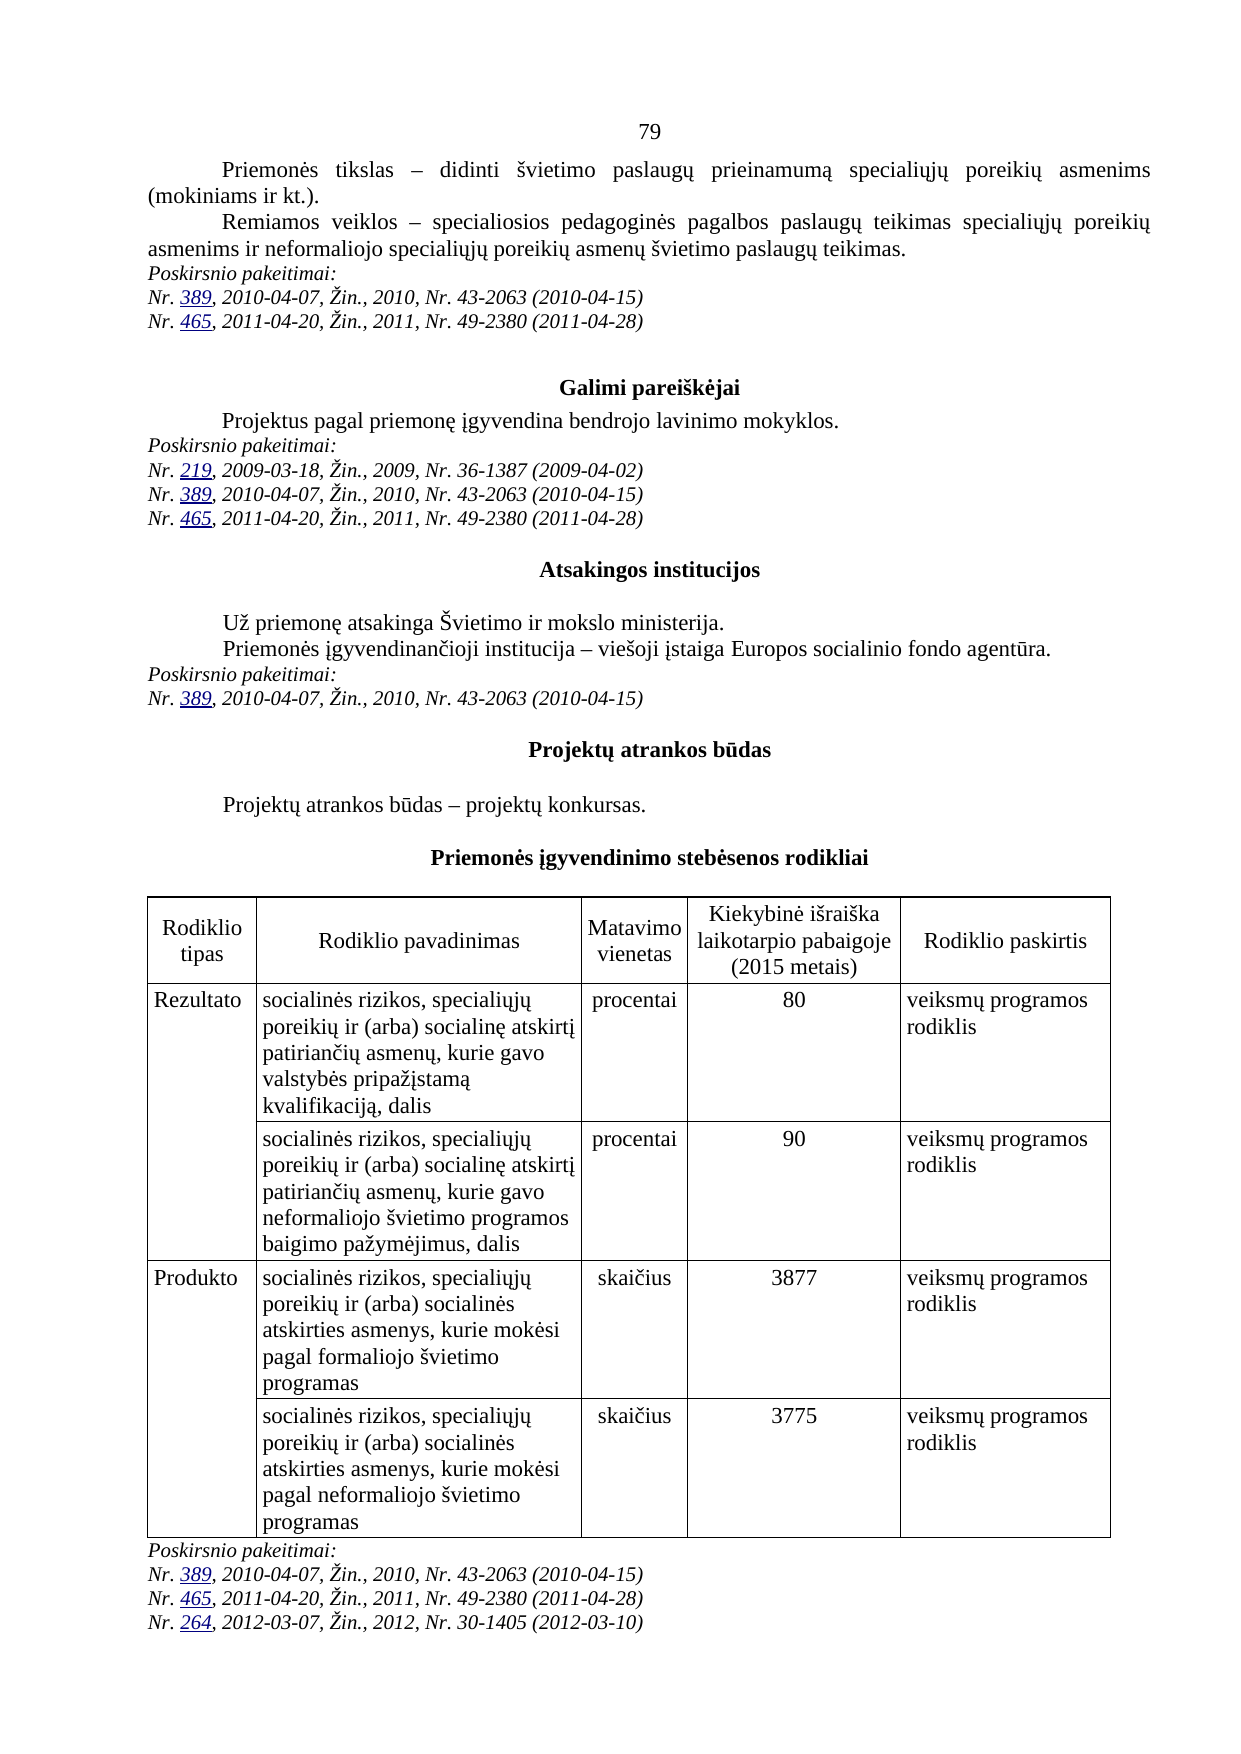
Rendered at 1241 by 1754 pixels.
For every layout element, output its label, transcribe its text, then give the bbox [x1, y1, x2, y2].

text Nr. 465, 2011-04-20, Žin., 2011, Nr. 49-2380 (2011-04-28) [148, 1586, 1152, 1610]
table_header Rodiklio paskirtis [901, 898, 1110, 982]
table_cell Produkto [148, 1261, 256, 1537]
text Galimi pareiškėjai [148, 374, 1152, 401]
table_header Kiekybinė išraiška laikotarpio pabaigoje (2015 metais) [688, 898, 900, 982]
table_cell 3775 [688, 1399, 900, 1537]
table_cell skaičius [582, 1261, 687, 1398]
text Remiamos veiklos – specialiosios pedagoginės pagalbos paslaugų teikimas specialiųjų poreikių asmenims ir neformaliojo specialiųjų poreikių asmenų švietimo paslaugų teikimas. [148, 208, 1152, 261]
text Nr. 389, 2010-04-07, Žin., 2010, Nr. 43-2063 (2010-04-15) [148, 482, 1152, 506]
text Priemonės įgyvendinančioji institucija – viešoji įstaiga Europos socialinio fondo agentūra. [148, 635, 1152, 661]
table_cell socialinės rizikos, specialiųjų poreikių ir (arba) socialinę atskirtį patiriančių asmenų, kurie gavo valstybės pripažįstamą kvalifikaciją, dalis [257, 984, 581, 1121]
text Atsakingos institucijos [148, 556, 1152, 582]
text Projektus pagal priemonę įgyvendina bendrojo lavinimo mokyklos. [148, 407, 1152, 433]
table_cell socialinės rizikos, specialiųjų poreikių ir (arba) socialinę atskirtį patiriančių asmenų, kurie gavo neformaliojo švietimo programos baigimo pažymėjimus, dalis [257, 1122, 581, 1260]
text Nr. 465, 2011-04-20, Žin., 2011, Nr. 49-2380 (2011-04-28) [148, 506, 1152, 530]
table_cell socialinės rizikos, specialiųjų poreikių ir (arba) socialinės atskirties asmenys, kurie mokėsi pagal formaliojo švietimo programas [257, 1261, 581, 1398]
text Poskirsnio pakeitimai: [148, 661, 1152, 686]
table_cell Rezultato [148, 984, 256, 1260]
text Nr. 465, 2011-04-20, Žin., 2011, Nr. 49-2380 (2011-04-28) [148, 309, 1152, 333]
table_cell procentai [582, 1122, 687, 1260]
table_cell skaičius [582, 1399, 687, 1537]
table_cell 90 [688, 1122, 900, 1260]
text Priemonės įgyvendinimo stebėsenos rodikliai [148, 844, 1152, 870]
table_cell procentai [582, 984, 687, 1121]
table_cell veiksmų programos rodiklis [901, 1261, 1110, 1398]
text Nr. 389, 2010-04-07, Žin., 2010, Nr. 43-2063 (2010-04-15) [148, 285, 1152, 309]
table_cell veiksmų programos rodiklis [901, 1399, 1110, 1537]
table_cell veiksmų programos rodiklis [901, 984, 1110, 1121]
text Poskirsnio pakeitimai: [148, 433, 1152, 457]
text Projektų atrankos būdas – projektų konkursas. [148, 791, 1152, 817]
text Nr. 219, 2009-03-18, Žin., 2009, Nr. 36-1387 (2009-04-02) [148, 457, 1152, 482]
table_cell 80 [688, 984, 900, 1121]
text Poskirsnio pakeitimai: [148, 261, 1152, 285]
table_cell 3877 [688, 1261, 900, 1398]
text Nr. 389, 2010-04-07, Žin., 2010, Nr. 43-2063 (2010-04-15) [148, 686, 1152, 709]
text Už priemonę atsakinga Švietimo ir mokslo ministerija. [148, 609, 1152, 635]
table_header Rodiklio pavadinimas [257, 898, 581, 982]
text Nr. 264, 2012-03-07, Žin., 2012, Nr. 30-1405 (2012-03-10) [148, 1610, 1152, 1634]
text Nr. 389, 2010-04-07, Žin., 2010, Nr. 43-2063 (2010-04-15) [148, 1562, 1152, 1586]
table_header Rodiklio tipas [148, 898, 256, 982]
text Poskirsnio pakeitimai: [148, 1538, 1152, 1562]
table_cell socialinės rizikos, specialiųjų poreikių ir (arba) socialinės atskirties asmenys, kurie mokėsi pagal neformaliojo švietimo programas [257, 1399, 581, 1537]
text Projektų atrankos būdas [148, 736, 1152, 762]
table_header Matavimo vienetas [582, 898, 687, 982]
text Priemonės tikslas – didinti švietimo paslaugų prieinamumą specialiųjų poreikių asmenims (mokiniams ir kt.). [148, 156, 1152, 208]
table_cell veiksmų programos rodiklis [901, 1122, 1110, 1260]
